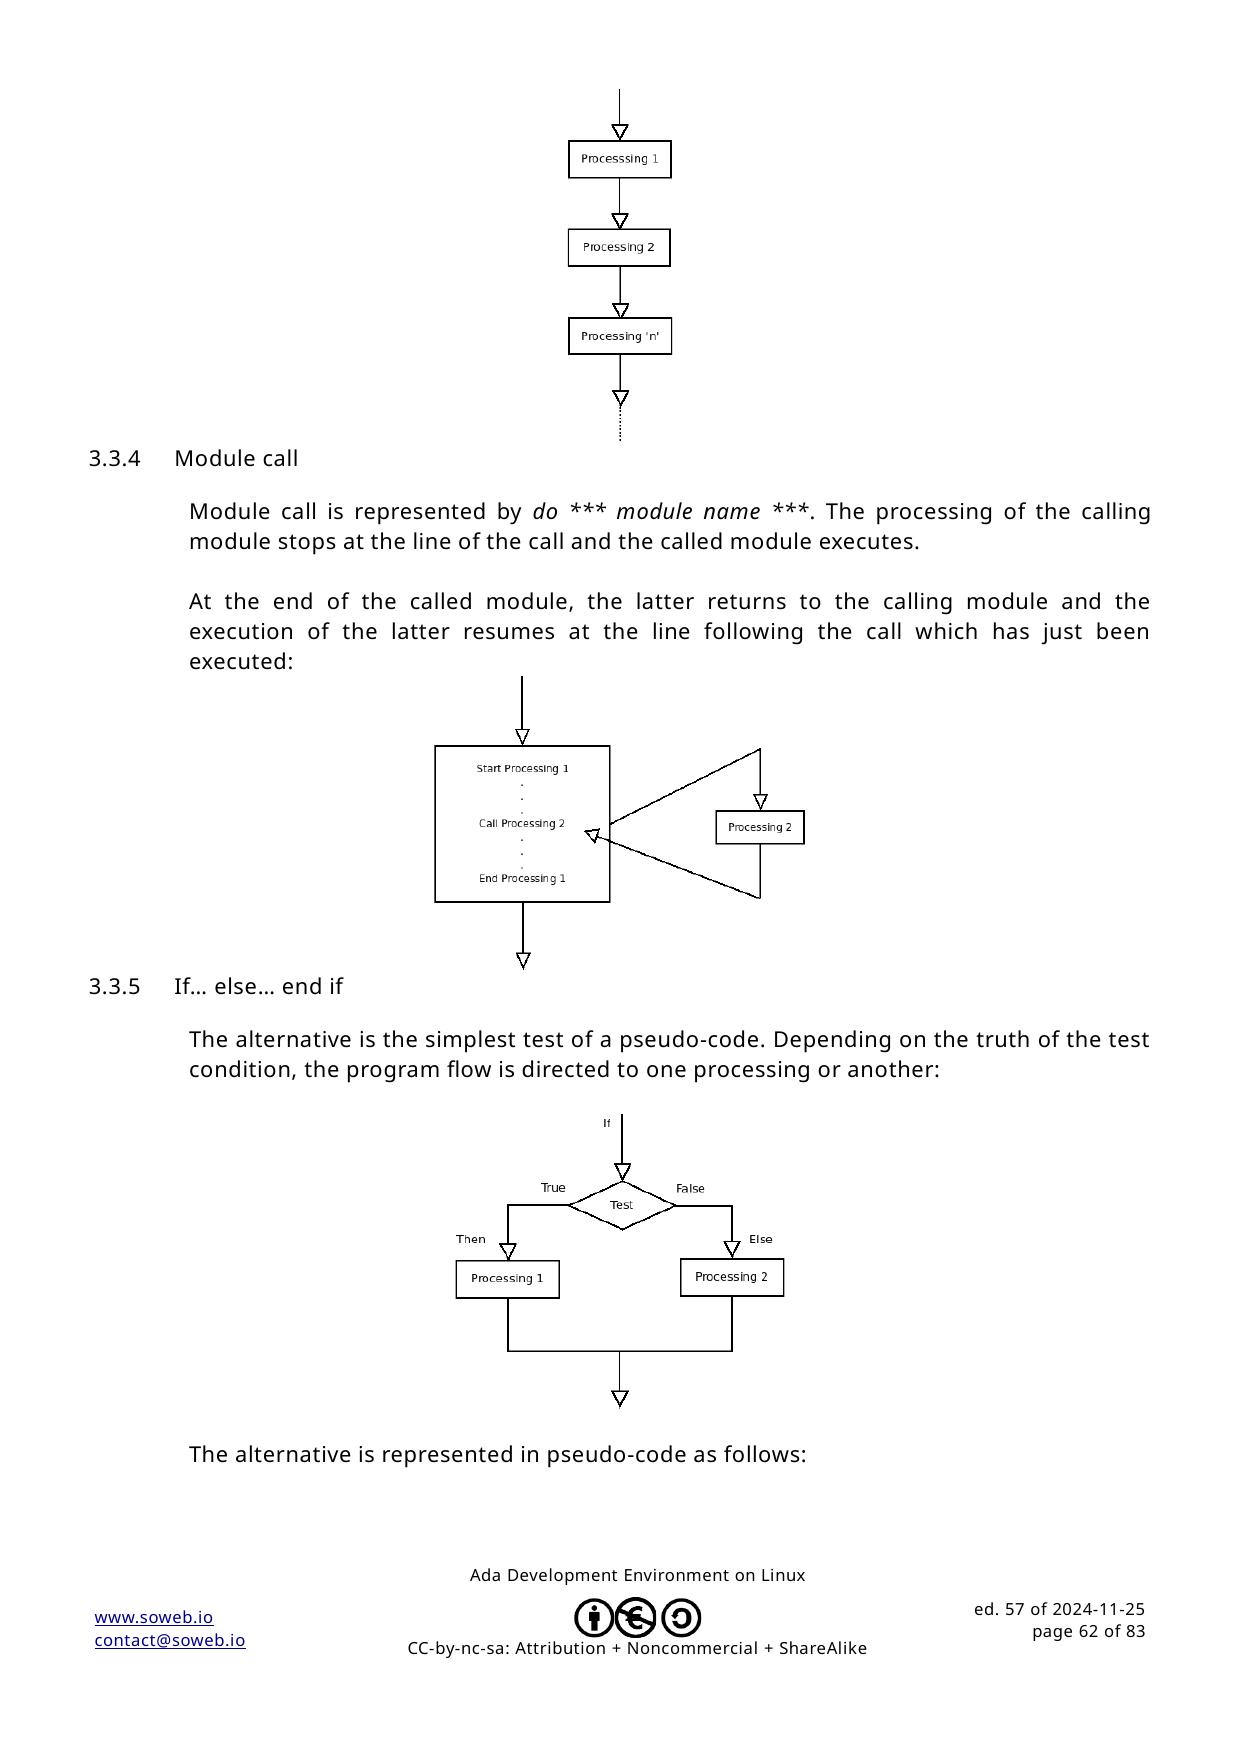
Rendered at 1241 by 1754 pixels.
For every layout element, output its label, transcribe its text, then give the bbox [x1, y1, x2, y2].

subtitle Module call [88, 443, 1152, 484]
text The alternative is the simplest test of a pseudo-code. Depending on the truth of the test condition, the program flow is directed to one processing or another: [189, 1024, 1152, 1084]
picture [567, 88, 673, 443]
text The alternative is represented in pseudo-code as follows: [189, 1410, 1152, 1469]
picture [434, 675, 806, 971]
picture [660, 1597, 702, 1638]
text Module call is represented by do *** module name ***. The processing of the calling module stops at the line of the call and the called module executes. [189, 496, 1152, 556]
picture [455, 1113, 785, 1410]
subtitle If… else… end if [88, 971, 1152, 1012]
text At the end of the called module, the latter returns to the calling module and the execution of the latter resumes at the line following the call which has just been executed: [189, 586, 1152, 676]
picture [573, 1597, 657, 1638]
